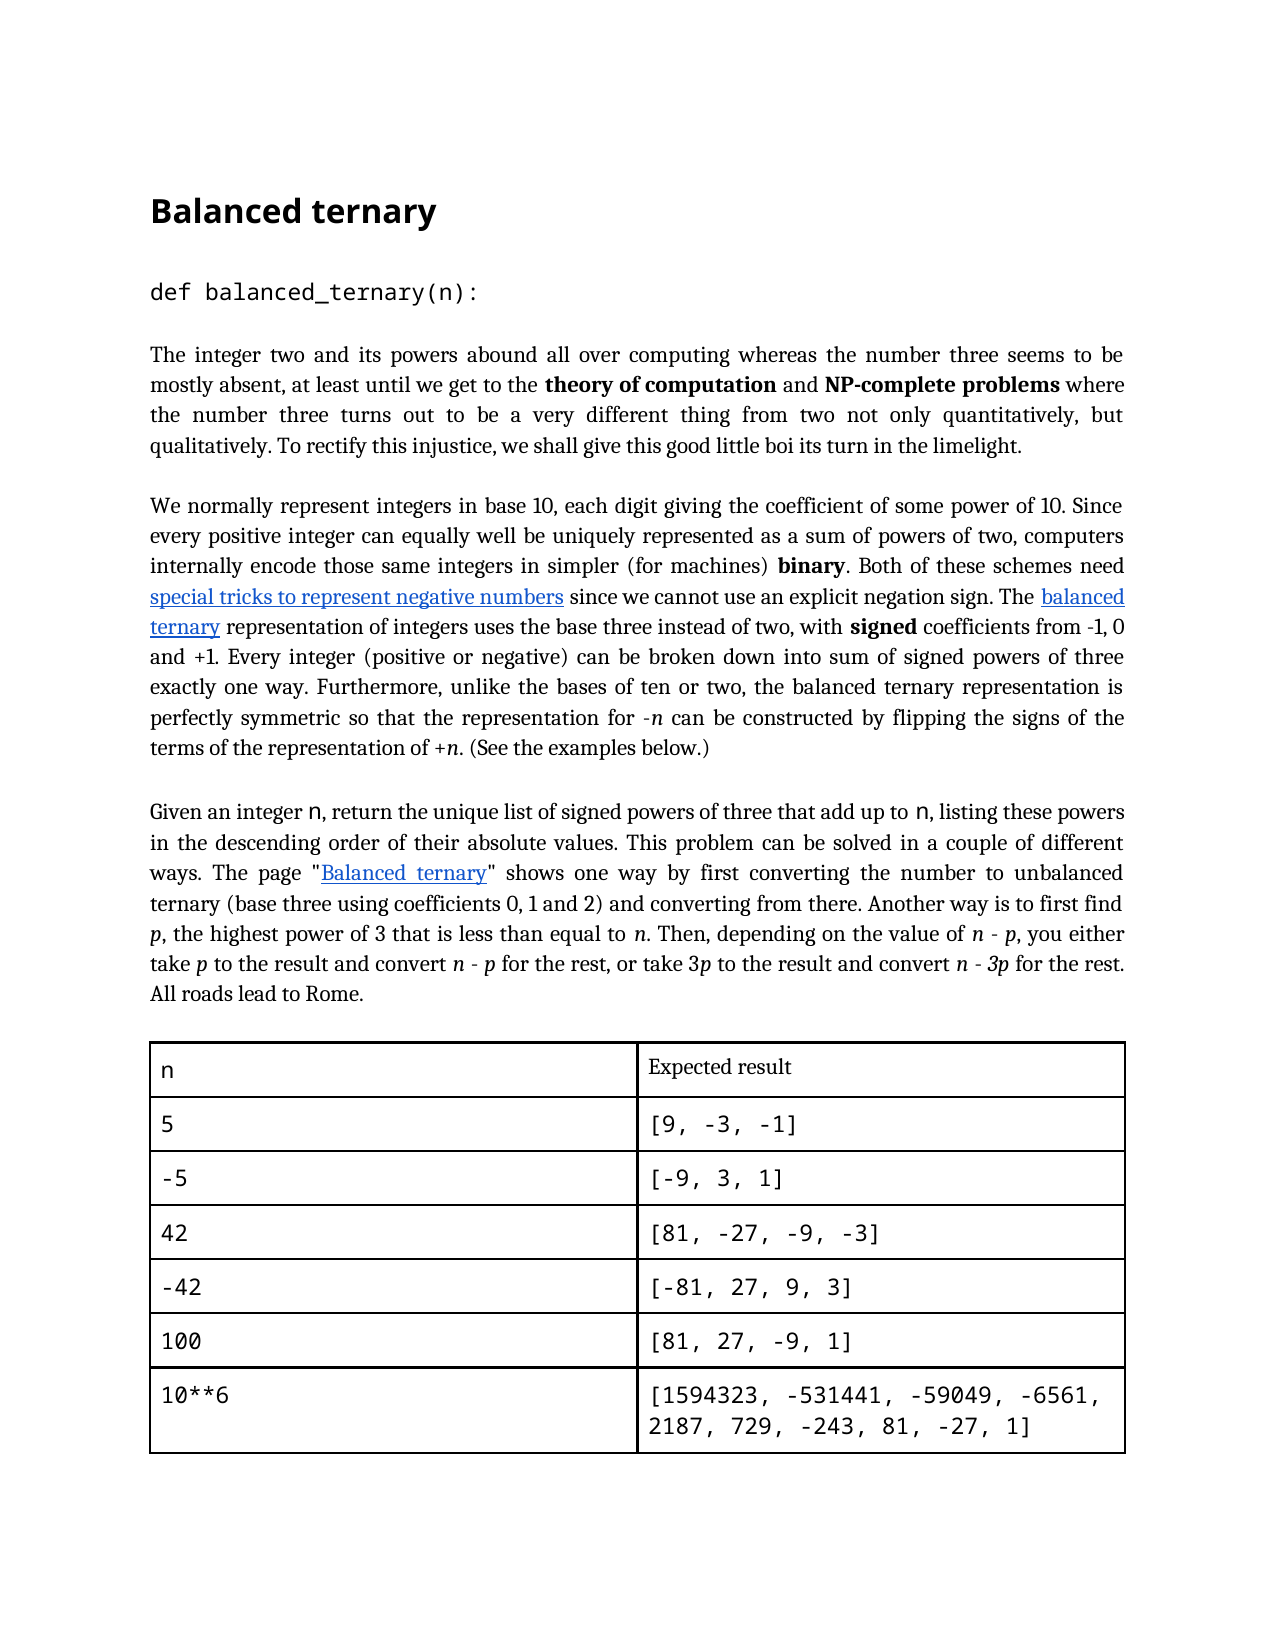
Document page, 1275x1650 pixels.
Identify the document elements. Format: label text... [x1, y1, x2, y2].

table_cell 5 [151, 1098, 636, 1150]
table_cell [81, 27, -9, 1] [639, 1314, 1124, 1366]
table_header Expected result [639, 1044, 1124, 1096]
text We normally represent integers in base 10, each digit giving the coefficient of some power of 10. Since every positive integer can equally well be uniquely represented as a sum of powers of two, computers internally encode those same integers in simpler (for machines) binary. Both of these schemes need special tricks to represent negative numbers since we cannot use an explicit negation sign. The balanced ternary representation of integers uses the base three instead of two, with signed coefficients from -1, 0 and +1. Every integer (positive or negative) can be broken down into sum of signed powers of three exactly one way. Furthermore, unlike the bases of ten or two, the balanced ternary representation is perfectly symmetric so that the representation for -n can be constructed by flipping the signs of the terms of the representation of +n. (See the examples below.) [150, 493, 1125, 761]
table_cell [-81, 27, 9, 3] [639, 1260, 1124, 1312]
table_cell -5 [151, 1152, 636, 1204]
text The integer two and its powers abound all over computing whereas the number three seems to be mostly absent, at least until we get to the theory of computation and NP-complete problems where the number three turns out to be a very different thing from two not only quantitatively, but qualitatively. To rectify this injustice, we shall give this good little boi its turn in the limelight. [150, 342, 1125, 459]
subtitle Balanced ternary [150, 187, 1125, 233]
table_cell 10**6 [151, 1369, 636, 1452]
table_cell 100 [151, 1314, 636, 1366]
table_cell 42 [151, 1206, 636, 1258]
table_cell [-9, 3, 1] [639, 1152, 1124, 1204]
table_cell [9, -3, -1] [639, 1098, 1124, 1150]
table_cell [1594323, -531441, -59049, -6561, 2187, 729, -243, 81, -27, 1] [639, 1369, 1124, 1452]
table_header n [151, 1044, 636, 1096]
text Given an integer n, return the unique list of signed powers of three that add up to n, listing these powers in the descending order of their absolute values. This problem can be solved in a couple of different ways. The page "Balanced ternary" shows one way by first converting the number to unbalanced ternary (base three using coefficients 0, 1 and 2) and converting from there. Another way is to first find p, the highest power of 3 that is less than equal to n. Then, depending on the value of n - p, you either take p to the result and convert n - p for the rest, or take 3p to the result and convert n - 3p for the rest. All roads lead to Rome. [150, 795, 1125, 1007]
text def balanced_ternary(n): [150, 276, 1125, 307]
table_cell -42 [151, 1260, 636, 1312]
table_cell [81, -27, -9, -3] [639, 1206, 1124, 1258]
